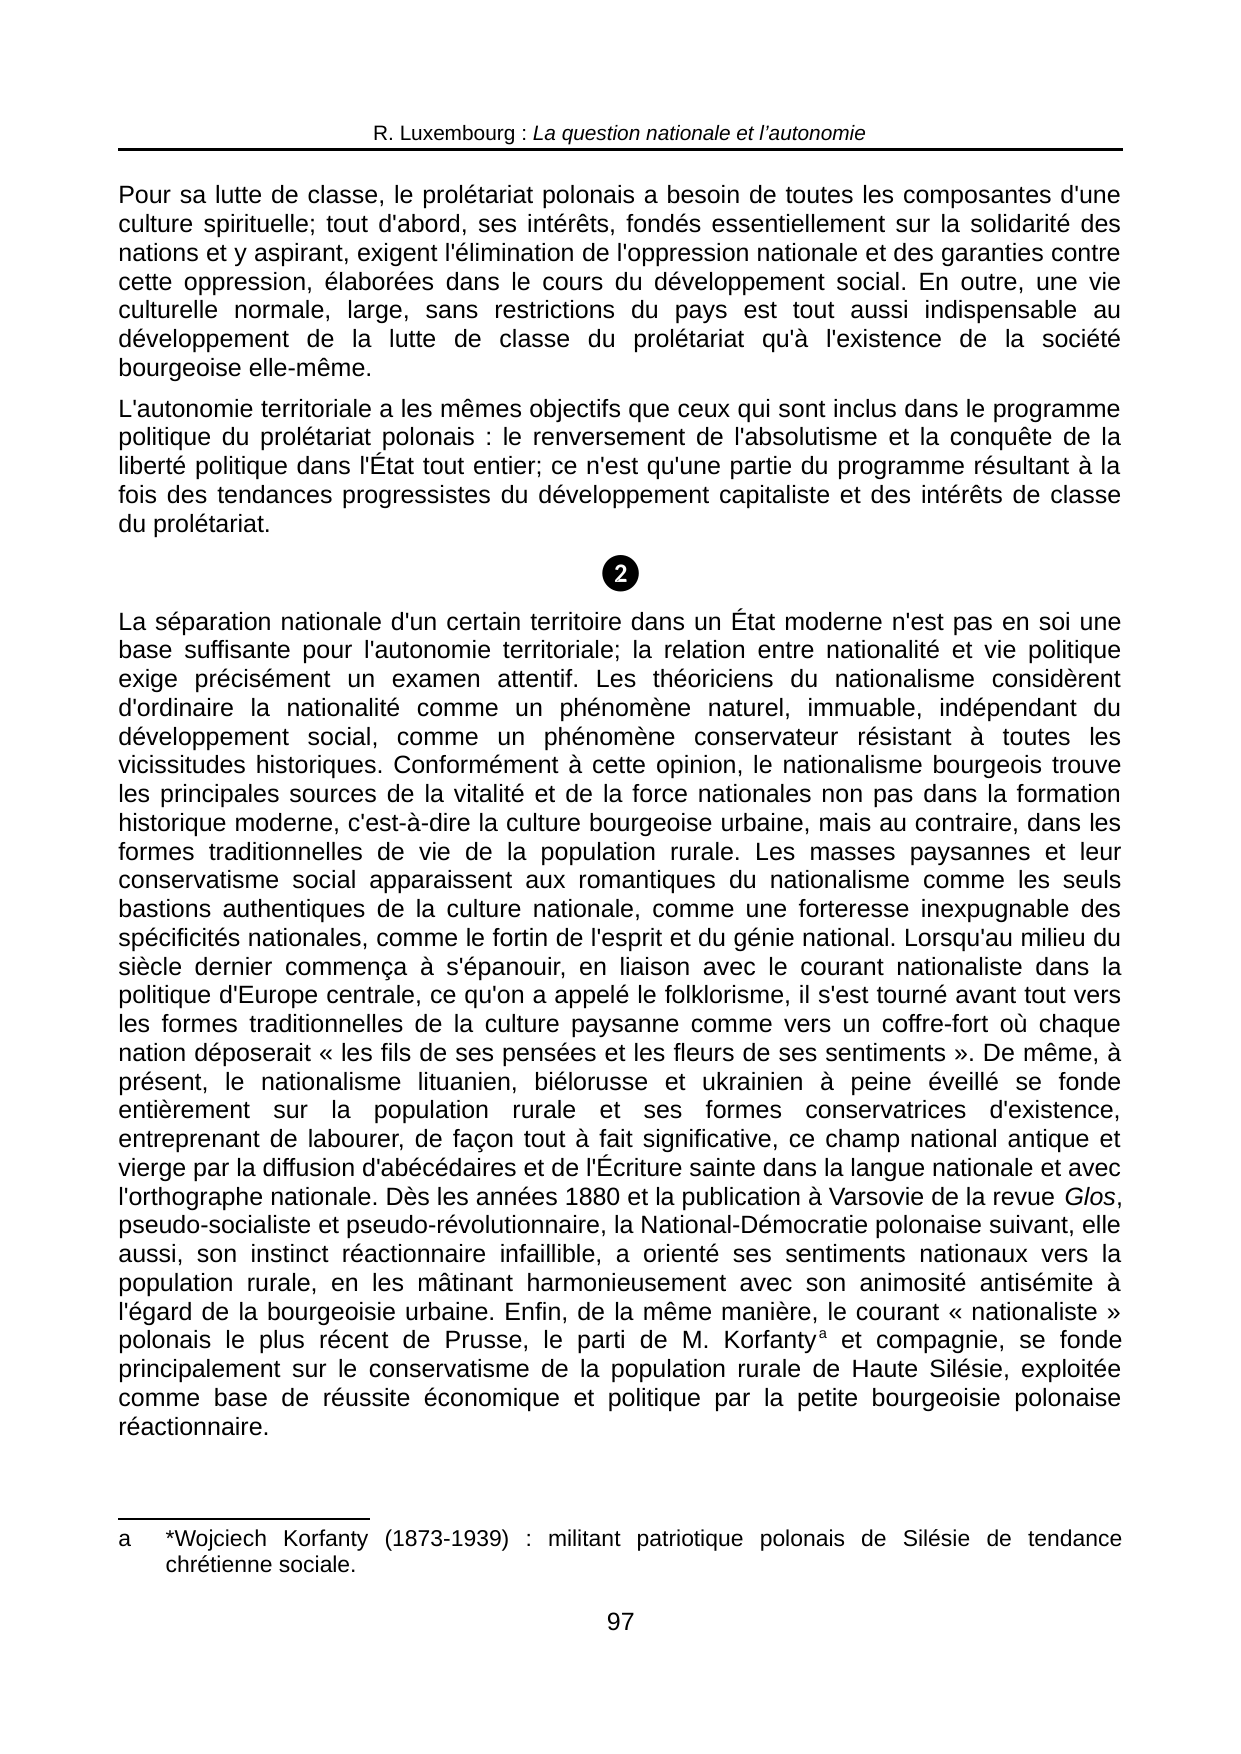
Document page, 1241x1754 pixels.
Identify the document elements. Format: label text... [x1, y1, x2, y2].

text Pour sa lutte de classe, le prolétariat polonais a besoin de toutes les composantes d'une culture spirituelle; tout d'abord, ses intérêts, fondés essentiellement sur la solidarité des nations et y aspirant, exigent l'élimination de l'oppression nationale et des garanties contre cette oppression, élaborées dans le cours du développement social. En outre, une vie culturelle normale, large, sans restrictions du pays est tout aussi indispensable au développement de la lutte de classe du prolétariat qu'à l'existence de la société bourgeoise elle-même. [118, 181, 1123, 382]
text L'autonomie territoriale a les mêmes objectifs que ceux qui sont inclus dans le programme politique du prolétariat polonais : le renversement de l'absolutisme et la conquête de la liberté politique dans l'État tout entier; ce n'est qu'une partie du programme résultant à la fois des tendances progressistes du développement capitaliste et des intérêts de classe du prolétariat. [118, 393, 1123, 537]
text La séparation nationale d'un certain territoire dans un État moderne n'est pas en soi une base suffisante pour l'autonomie territoriale; la relation entre nationalité et vie politique exige précisément un examen attentif. Les théoriciens du nationalisme considèrent d'ordinaire la nationalité comme un phénomène naturel, immuable, indépendant du développement social, comme un phénomène conservateur résistant à toutes les vicissitudes historiques. Conformément à cette opinion, le nationalisme bourgeois trouve les principales sources de la vitalité et de la force nationales non pas dans la formation historique moderne, c'est-à-dire la culture bourgeoise urbaine, mais au contraire, dans les formes traditionnelles de vie de la population rurale. Les masses paysannes et leur conservatisme social apparaissent aux romantiques du nationalisme comme les seuls bastions authentiques de la culture nationale, comme une forteresse inexpugnable des spécificités nationales, comme le fortin de l'esprit et du génie national. Lorsqu'au milieu du siècle dernier commença à s'épanouir, en liaison avec le courant nationaliste dans la politique d'Europe centrale, ce qu'on a appelé le folklorisme, il s'est tourné avant tout vers les formes traditionnelles de la culture paysanne comme vers un coffre-fort où chaque nation déposerait « les fils de ses pensées et les fleurs de ses sentiments ». De même, à présent, le nationalisme lituanien, biélorusse et ukrainien à peine éveillé se fonde entièrement sur la population rurale et ses formes conservatrices d'existence, entreprenant de labourer, de façon tout à fait significative, ce champ national antique et vierge par la diffusion d'abécédaires et de l'Écriture sainte dans la langue nationale et avec l'orthographe nationale. Dès les années 1880 et la publication à Varsovie de la revue Glos, pseudo-socialiste et pseudo-révolutionnaire, la National-Démocratie polonaise suivant, elle aussi, son instinct réactionnaire infaillible, a orienté ses sentiments nationaux vers la population rurale, en les mâtinant harmonieusement avec son animosité antisémite à l'égard de la bourgeoisie urbaine. Enfin, de la même manière, le courant « nationaliste » polonais le plus récent de Prusse, le parti de M. Korfanty et compagnie, se fonde principalement sur le conservatisme de la population rurale de Haute Silésie, exploitée comme base de réussite économique et politique par la petite bourgeoisie polonaise réactionnaire. [118, 607, 1123, 1440]
text ❷ [118, 549, 1123, 595]
text *Wojciech Korfanty (1873-1939) : militant patriotique polonais de Silésie de tendance chrétienne sociale. [118, 1525, 1123, 1578]
